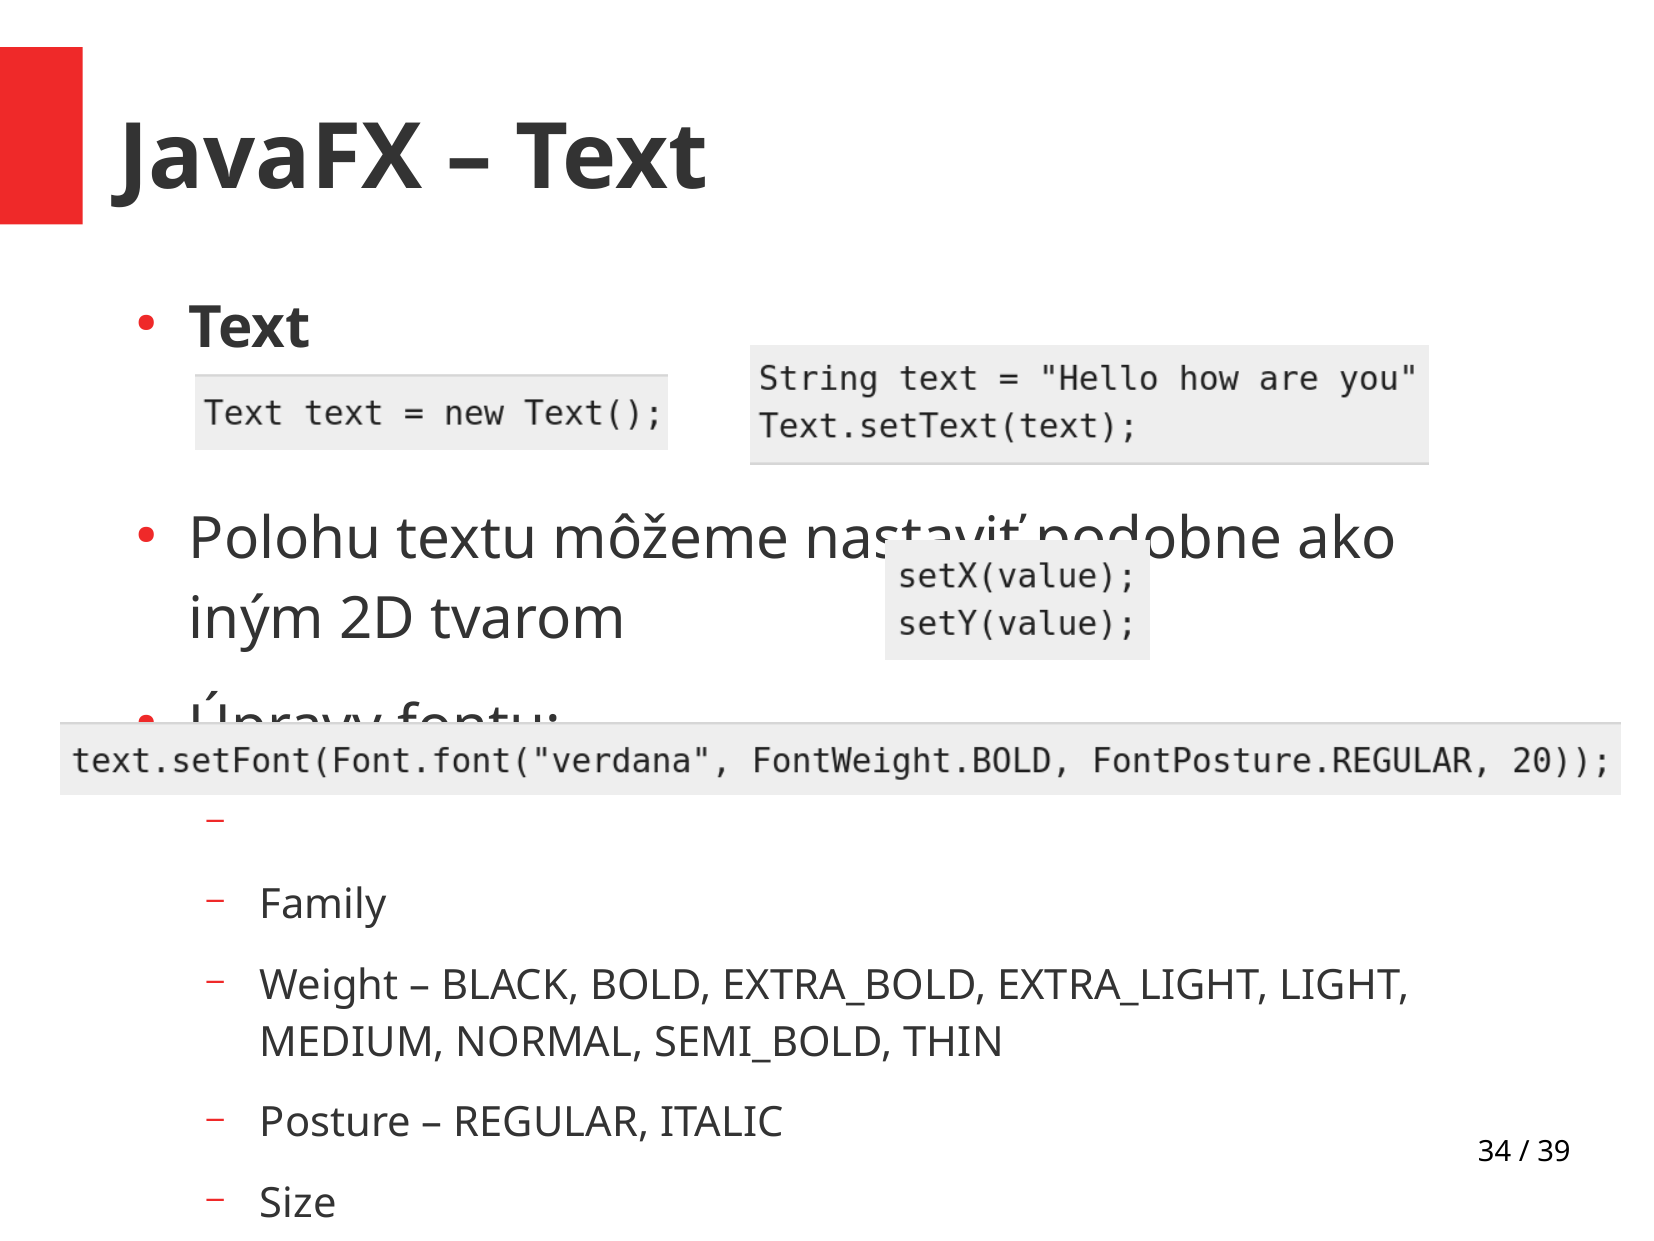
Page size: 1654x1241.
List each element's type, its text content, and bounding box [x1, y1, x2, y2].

picture [60, 722, 1621, 796]
list Text Polohu textu môžeme nastaviť podobne ako iným 2D tvarom Úpravy fontu: Family Weight – BLACK, BOLD, EXTRA_BOLD, EXTRA_LIGHT, LIGHT, MEDIUM, NORMAL, SEMI_BOLD, THIN Posture – REGULAR, ITALIC Size [118, 796, 1536, 1005]
picture [885, 540, 1150, 661]
title JavaFX – Text [118, 49, 1571, 257]
list Text Polohu textu môžeme nastaviť podobne ako iným 2D tvarom Úpravy fontu: Family Weight – BLACK, BOLD, EXTRA_BOLD, EXTRA_LIGHT, LIGHT, MEDIUM, NORMAL, SEMI_BOLD, THIN Posture – REGULAR, ITALIC Size [118, 285, 1536, 722]
picture [750, 345, 1429, 466]
picture [195, 373, 668, 451]
